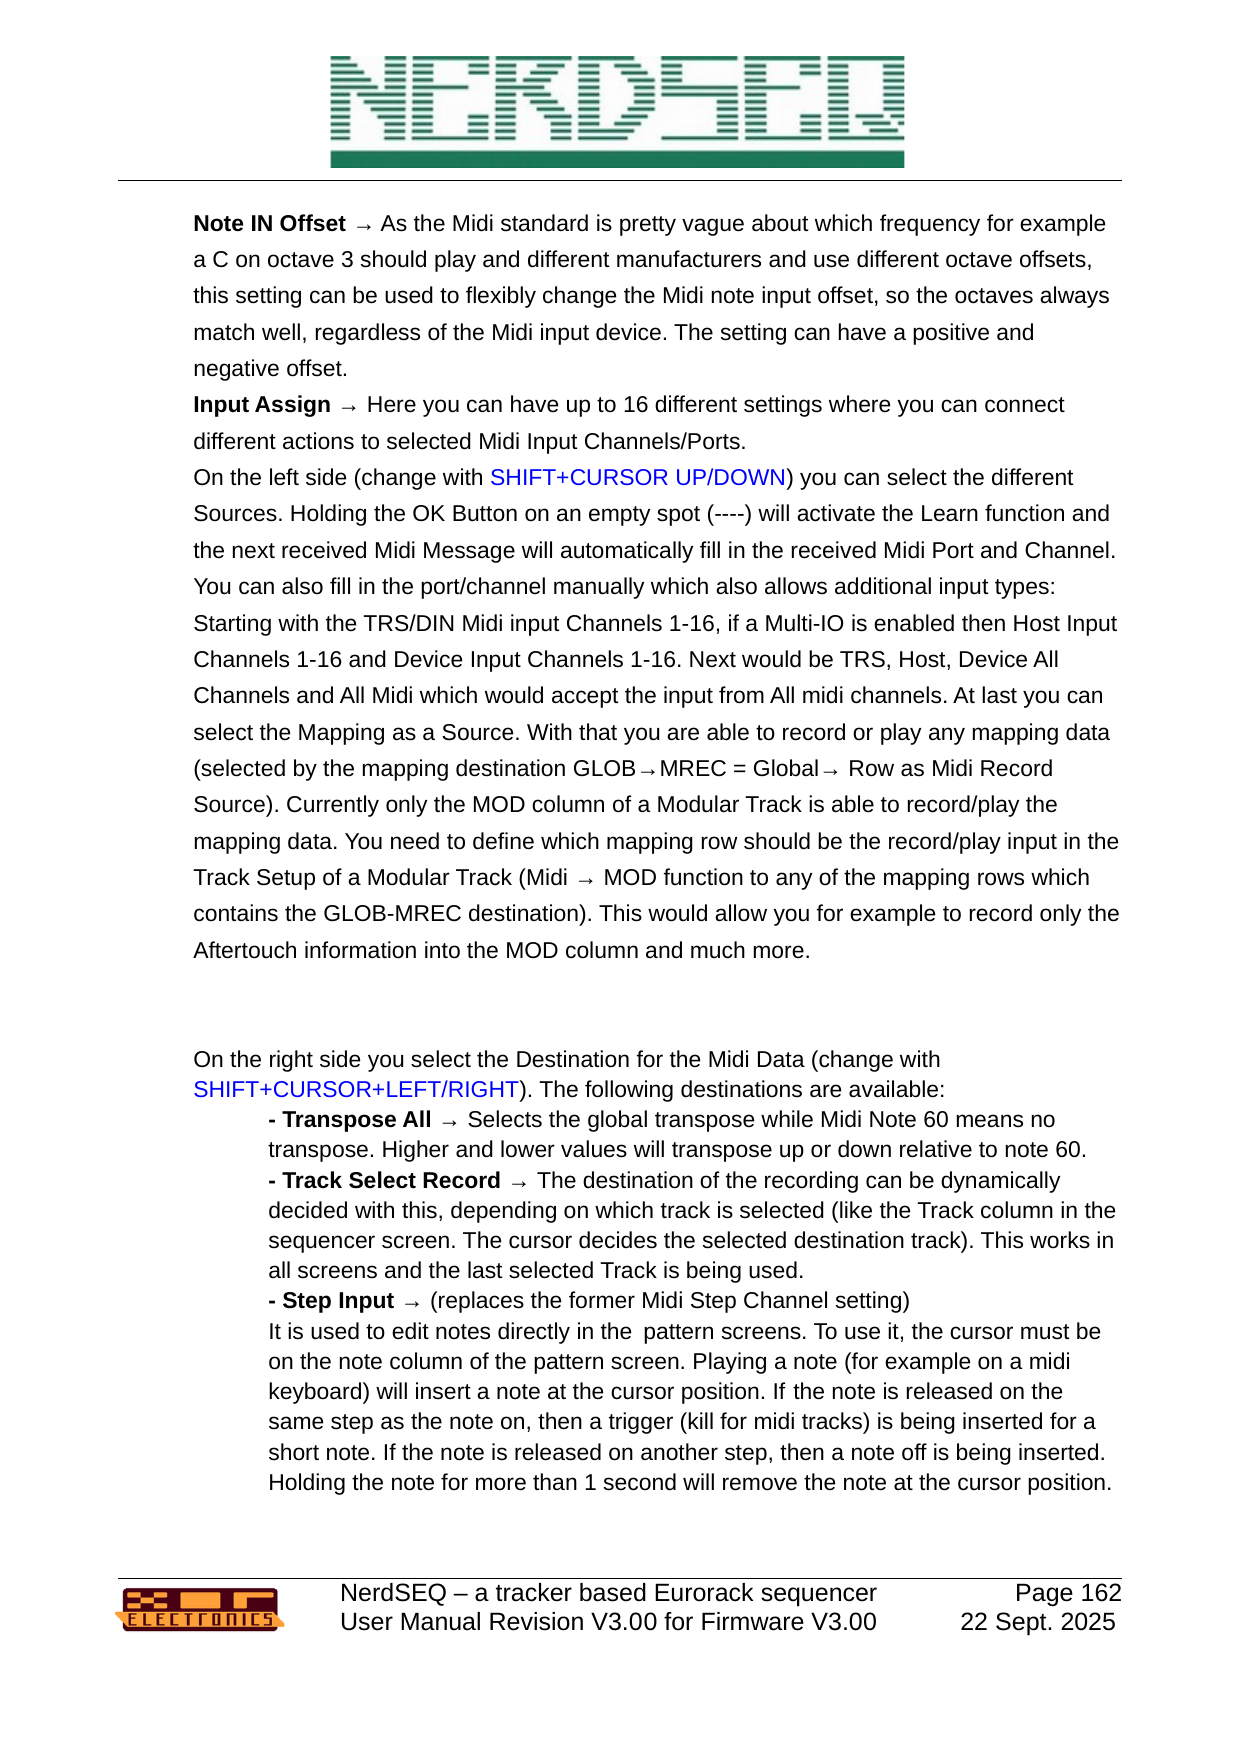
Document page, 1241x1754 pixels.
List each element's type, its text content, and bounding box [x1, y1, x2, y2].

text On the left side (change with SHIFT+CURSOR UP/DOWN) you can select the different Sources. Holding the OK Button on an empty spot (----) will activate the Learn function and the next received Midi Message will automatically fill in the received Midi Port and Channel. You can also fill in the port/channel manually which also allows additional input types: Starting with the TRS/DIN Midi input Channels 1-16, if a Multi-IO is enabled then Host Input Channels 1-16 and Device Input Channels 1-16. Next would be TRS, Host, Device All Channels and All Midi which would accept the input from All midi channels. At last you can select the Mapping as a Source. With that you are able to record or play any mapping data (selected by the mapping destination GLOB→MREC = Global→ Row as Midi Record Source). Currently only the MOD column of a Modular Track is able to record/play the mapping data. You need to define which mapping row should be the record/play input in the Track Setup of a Modular Track (Midi → MOD function to any of the mapping rows which contains the GLOB-MREC destination). This would allow you for example to record only the Aftertouch information into the MOD column and much more. [193, 464, 1122, 963]
text - Transpose All → Selects the global transpose while Midi Note 60 means no transpose. Higher and lower values will transpose up or down relative to note 60. [268, 1106, 1122, 1163]
text Note IN Offset → As the Midi standard is pretty vague about which frequency for example a C on octave 3 should play and different manufacturers and use different octave offsets, this setting can be used to flexibly change the Midi note input offset, so the octaves always match well, regardless of the Midi input device. The setting can have a positive and negative offset. [193, 209, 1122, 381]
picture [330, 56, 905, 168]
picture [115, 1584, 285, 1634]
text - Step Input → (replaces the former Midi Step Channel setting) [268, 1287, 1122, 1314]
text - Track Select Record → The destination of the recording can be dynamically decided with this, depending on which track is selected (like the Track column in the sequencer screen. The cursor decides the selected destination track). This works in all screens and the last selected Track is being used. [268, 1167, 1122, 1283]
text Input Assign → Here you can have up to 16 different settings where you can connect different actions to selected Midi Input Channels/Ports. [193, 391, 1122, 454]
text On the right side you select the Destination for the Midi Data (change with SHIFT+CURSOR+LEFT/RIGHT). The following destinations are available: [193, 1046, 1122, 1102]
text It is used to edit notes directly in the pattern screens. To use it, the cursor must be on the note column of the pattern screen. Playing a note (for example on a midi keyboard) will insert a note at the cursor position. If the note is released on the same step as the note on, then a trigger (kill for midi tracks) is being inserted for a short note. If the note is released on another step, then a note off is being inserted. Holding the note for more than 1 second will remove the note at the cursor position. [268, 1318, 1122, 1495]
